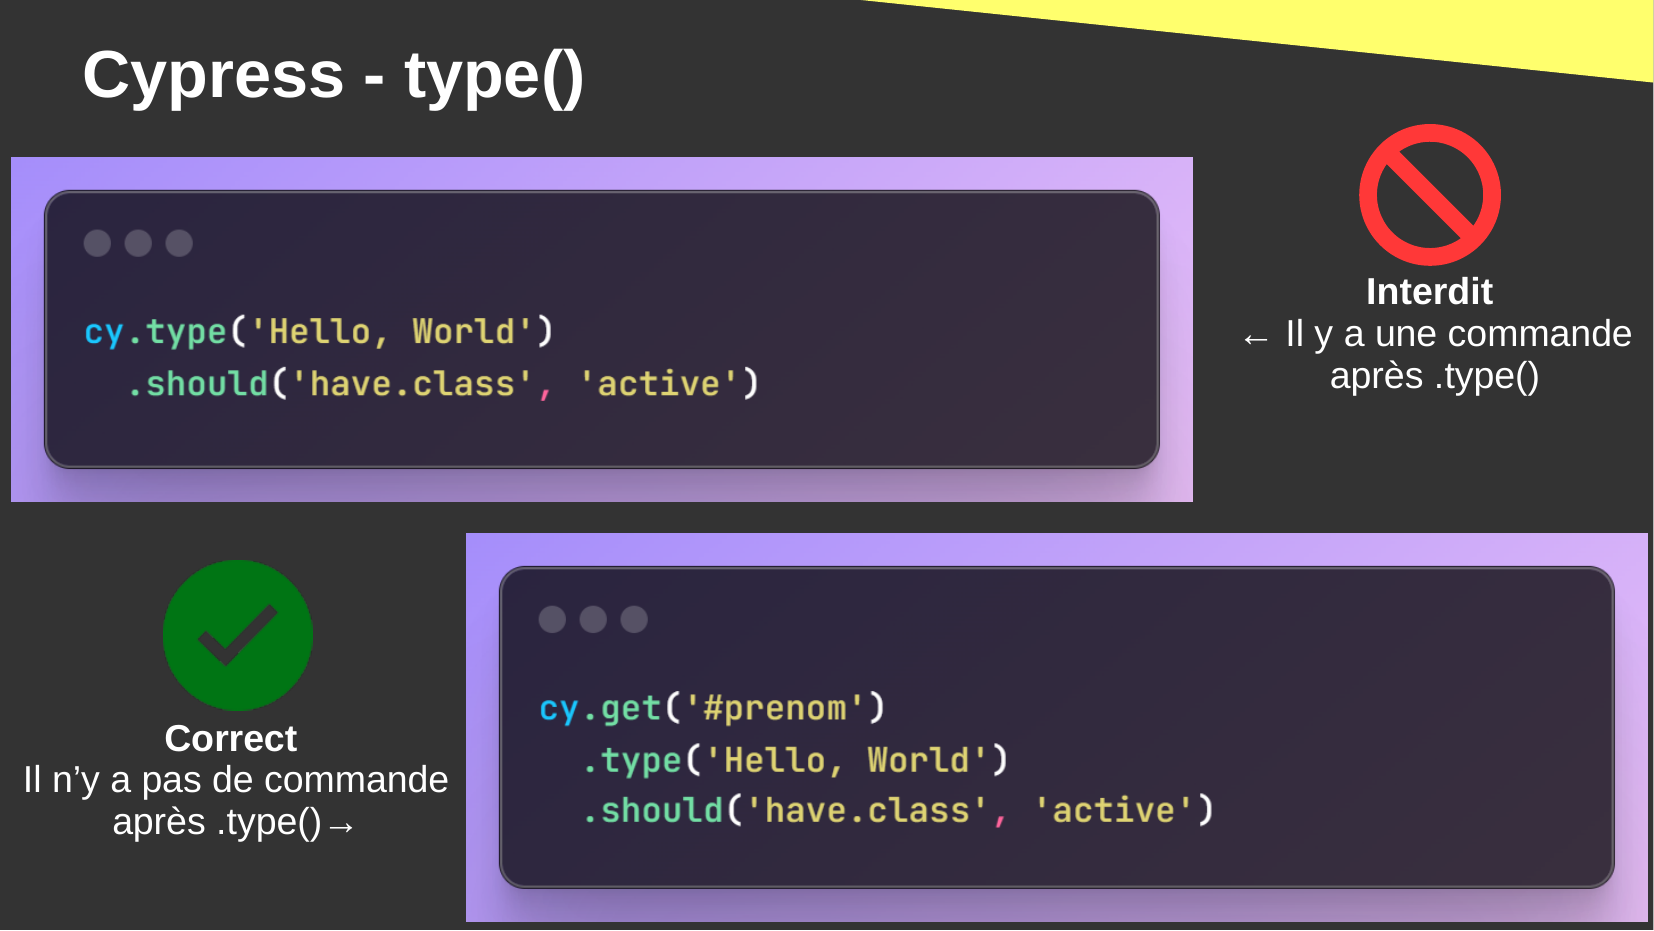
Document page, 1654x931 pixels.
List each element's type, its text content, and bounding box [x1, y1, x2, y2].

text_box Correct Il n’y a pas de commande après .type()→ [0, 709, 466, 851]
picture [11, 157, 1193, 502]
picture [163, 560, 313, 709]
text_box Interdit ← Il y a une commande après .type() [1193, 263, 1654, 405]
text_box [1359, 124, 1502, 263]
text_box [860, 0, 1654, 83]
picture [466, 533, 1648, 922]
title Cypress - type() [82, 37, 799, 114]
